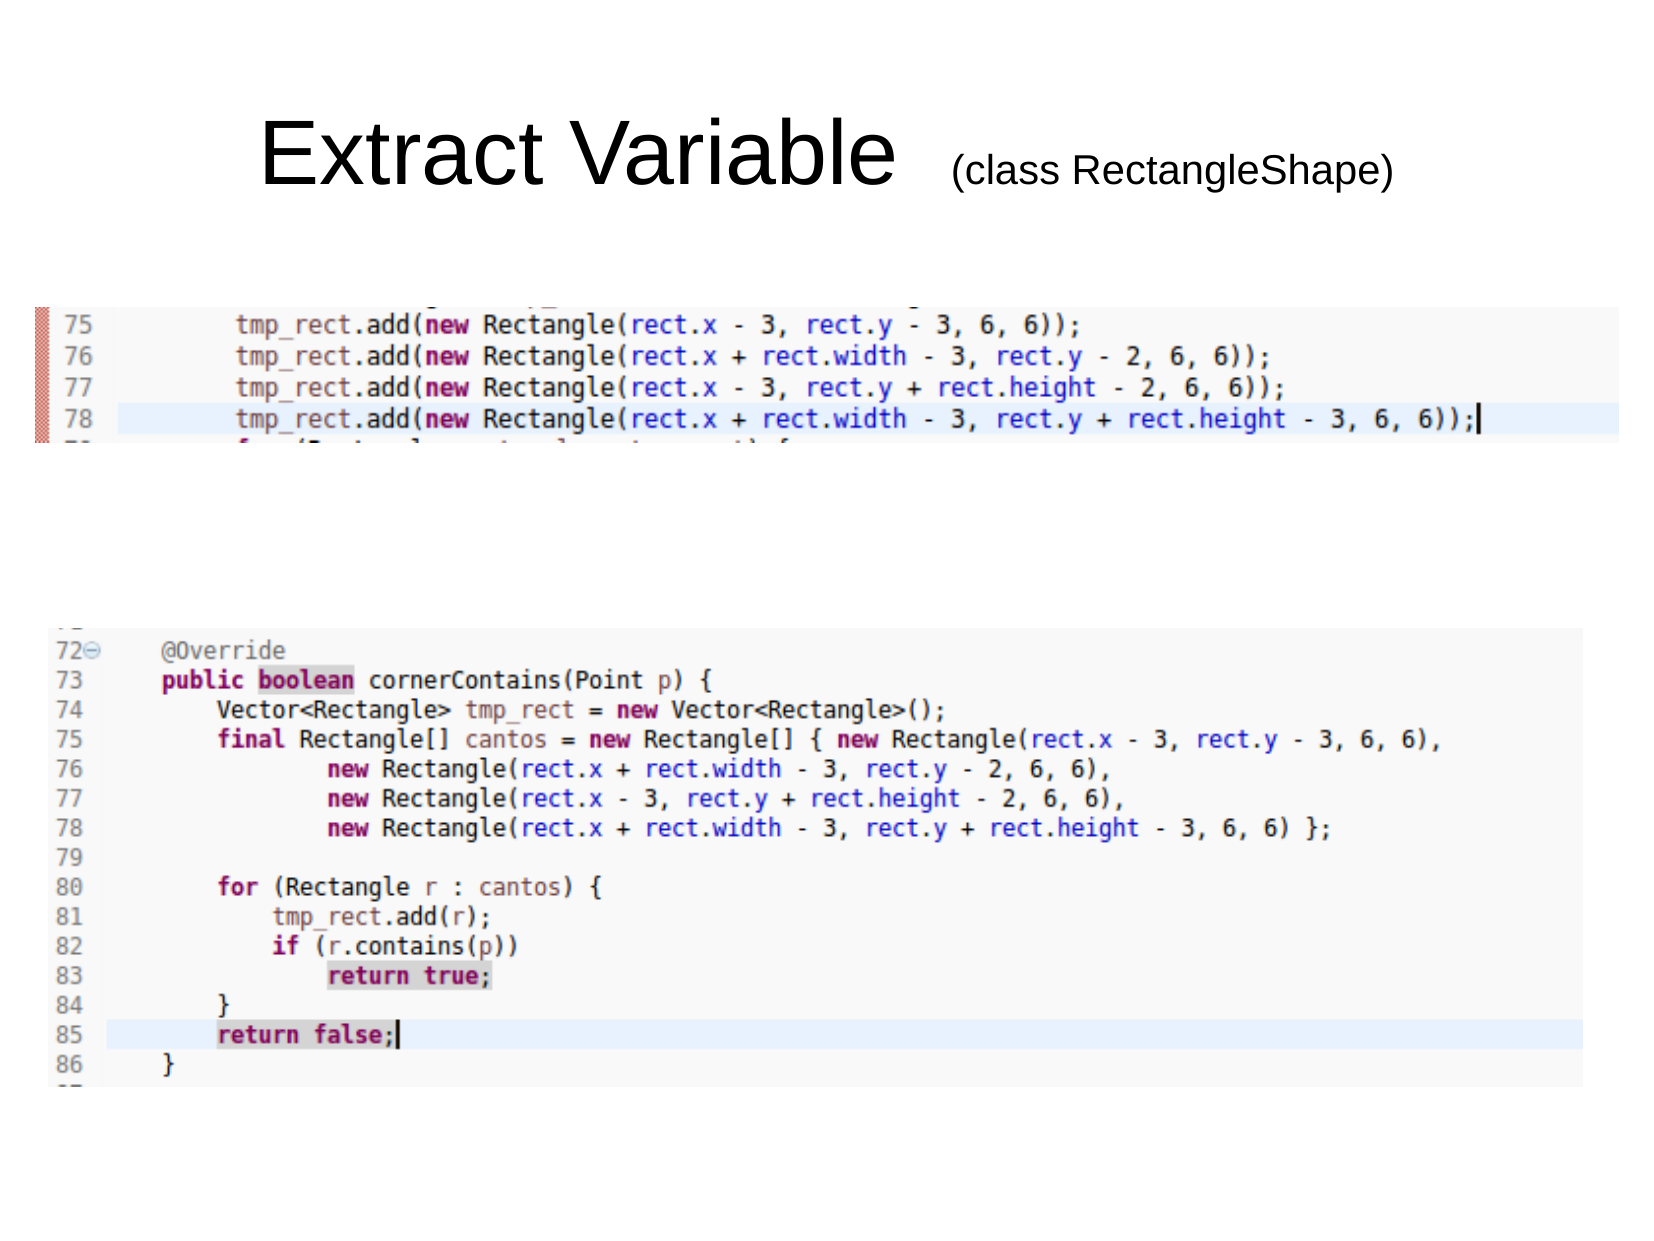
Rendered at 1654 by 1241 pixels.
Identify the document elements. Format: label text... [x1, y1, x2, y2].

picture [48, 628, 1583, 1087]
title Extract Variable (class RectangleShape) [82, 49, 1571, 257]
picture [35, 307, 1619, 443]
